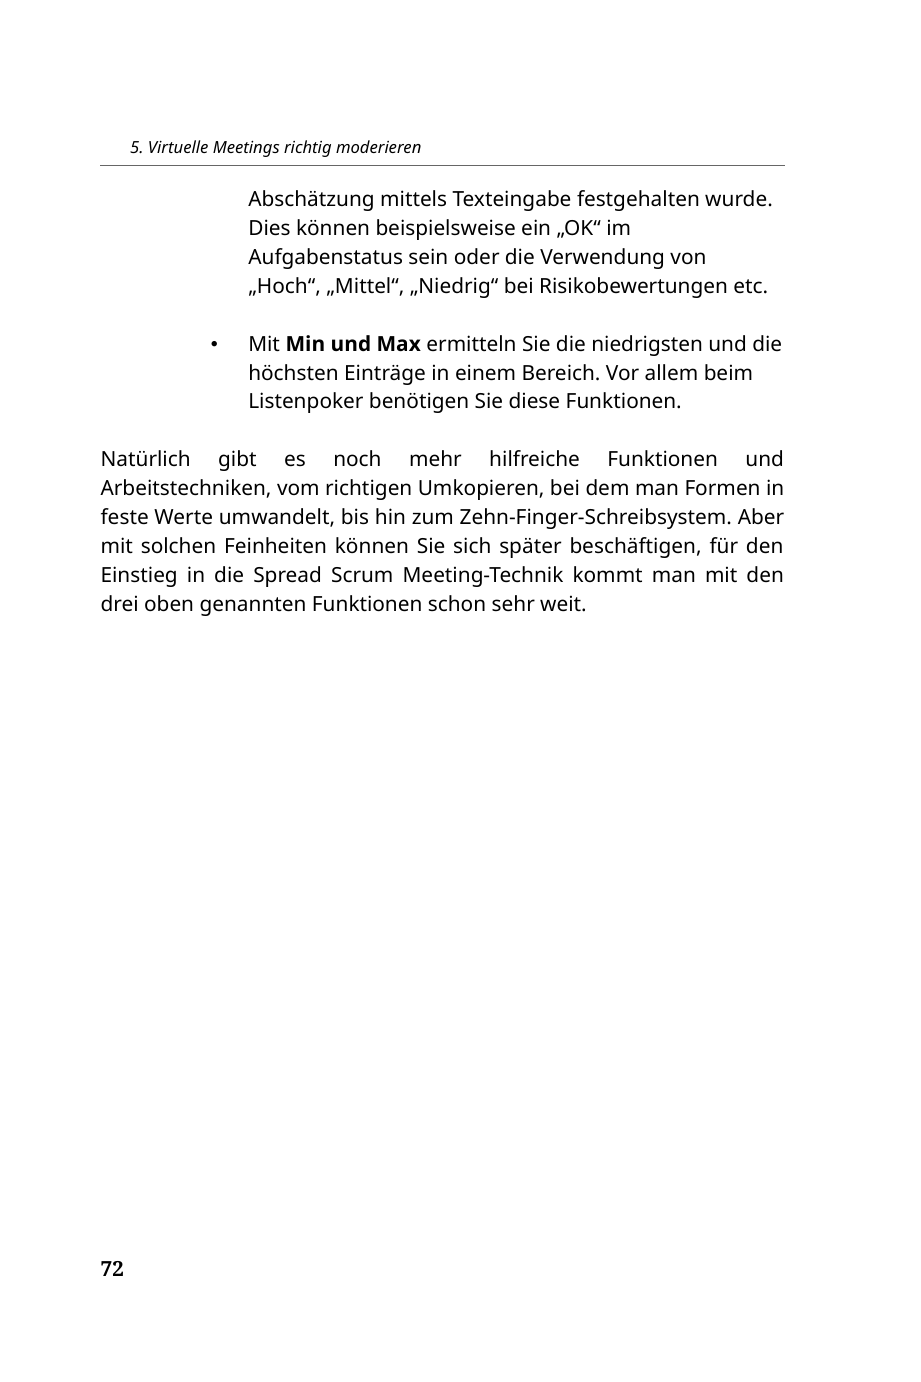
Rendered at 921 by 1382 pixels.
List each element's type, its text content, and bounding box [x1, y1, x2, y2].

list Abschätzung mittels Texteingabe festgehalten wurde. Dies können beispielsweise ein „OK“ im Aufgabenstatus sein oder die Verwendung von „Hoch“, „Mittel“, „Niedrig“ bei Risikobewertungen etc. [211, 183, 785, 299]
text Natürlich gibt es noch mehr hilfreiche Funktionen und Arbeitstechniken, vom richtigen Umkopieren, bei dem man Formen in feste Werte umwandelt, bis hin zum Zehn-Finger-Schreibsystem. Aber mit solchen Feinheiten können Sie sich später beschäftigen, für den Einstieg in die Spread Scrum Meeting-Technik kommt man mit den drei oben genannten Funktionen schon sehr weit. [100, 423, 785, 617]
list Mit Min und Max ermitteln Sie die niedrigsten und die höchsten Einträge in einem Bereich. Vor allem beim Listenpoker benötigen Sie diese Funktionen. [211, 307, 785, 415]
